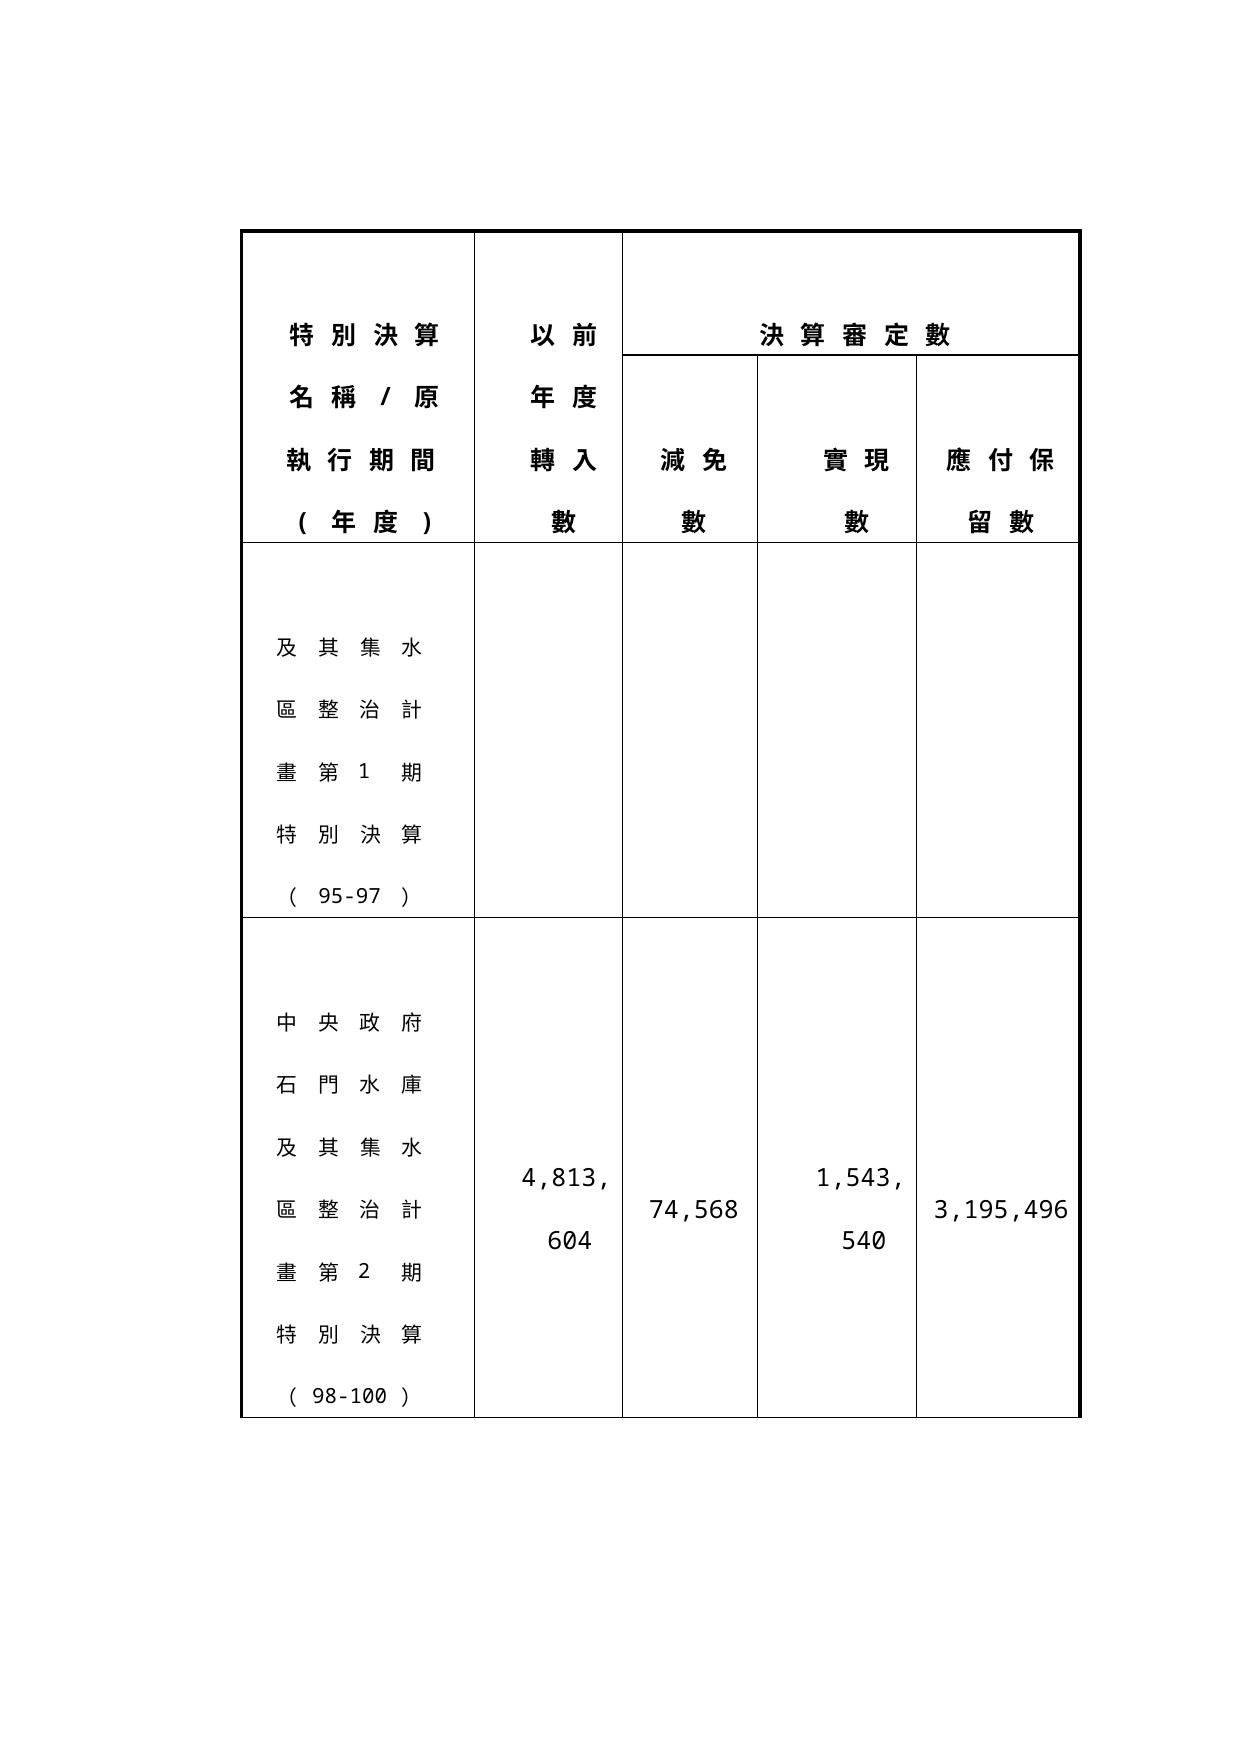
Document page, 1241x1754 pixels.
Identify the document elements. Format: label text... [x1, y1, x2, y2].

table_cell [917, 543, 1078, 917]
table_cell 中央政府石門水庫及其集水區整治計畫第2 期特別決算（98-100） [243, 918, 474, 1417]
table_header 決算審定數 [623, 233, 1078, 354]
table_cell 1,543,540 [758, 918, 916, 1417]
table_cell 74,568 [623, 918, 757, 1417]
table_cell [475, 543, 622, 917]
table_cell 實現數 [758, 356, 916, 542]
table_cell 應付保留數 [917, 356, 1078, 542]
table_cell 減免數 [623, 356, 757, 542]
table_cell 3,195,496 [917, 918, 1078, 1417]
table_cell - [623, 543, 757, 917]
table_header 特別決算名稱/原執行期間(年度) [243, 233, 474, 542]
table_cell 4,813,604 [475, 918, 622, 1417]
table_header 以前年度轉入數 [475, 233, 622, 542]
table_cell [758, 543, 916, 917]
table_cell 及其集水區整治計畫第1 期特別決算（95-97） [243, 543, 474, 917]
